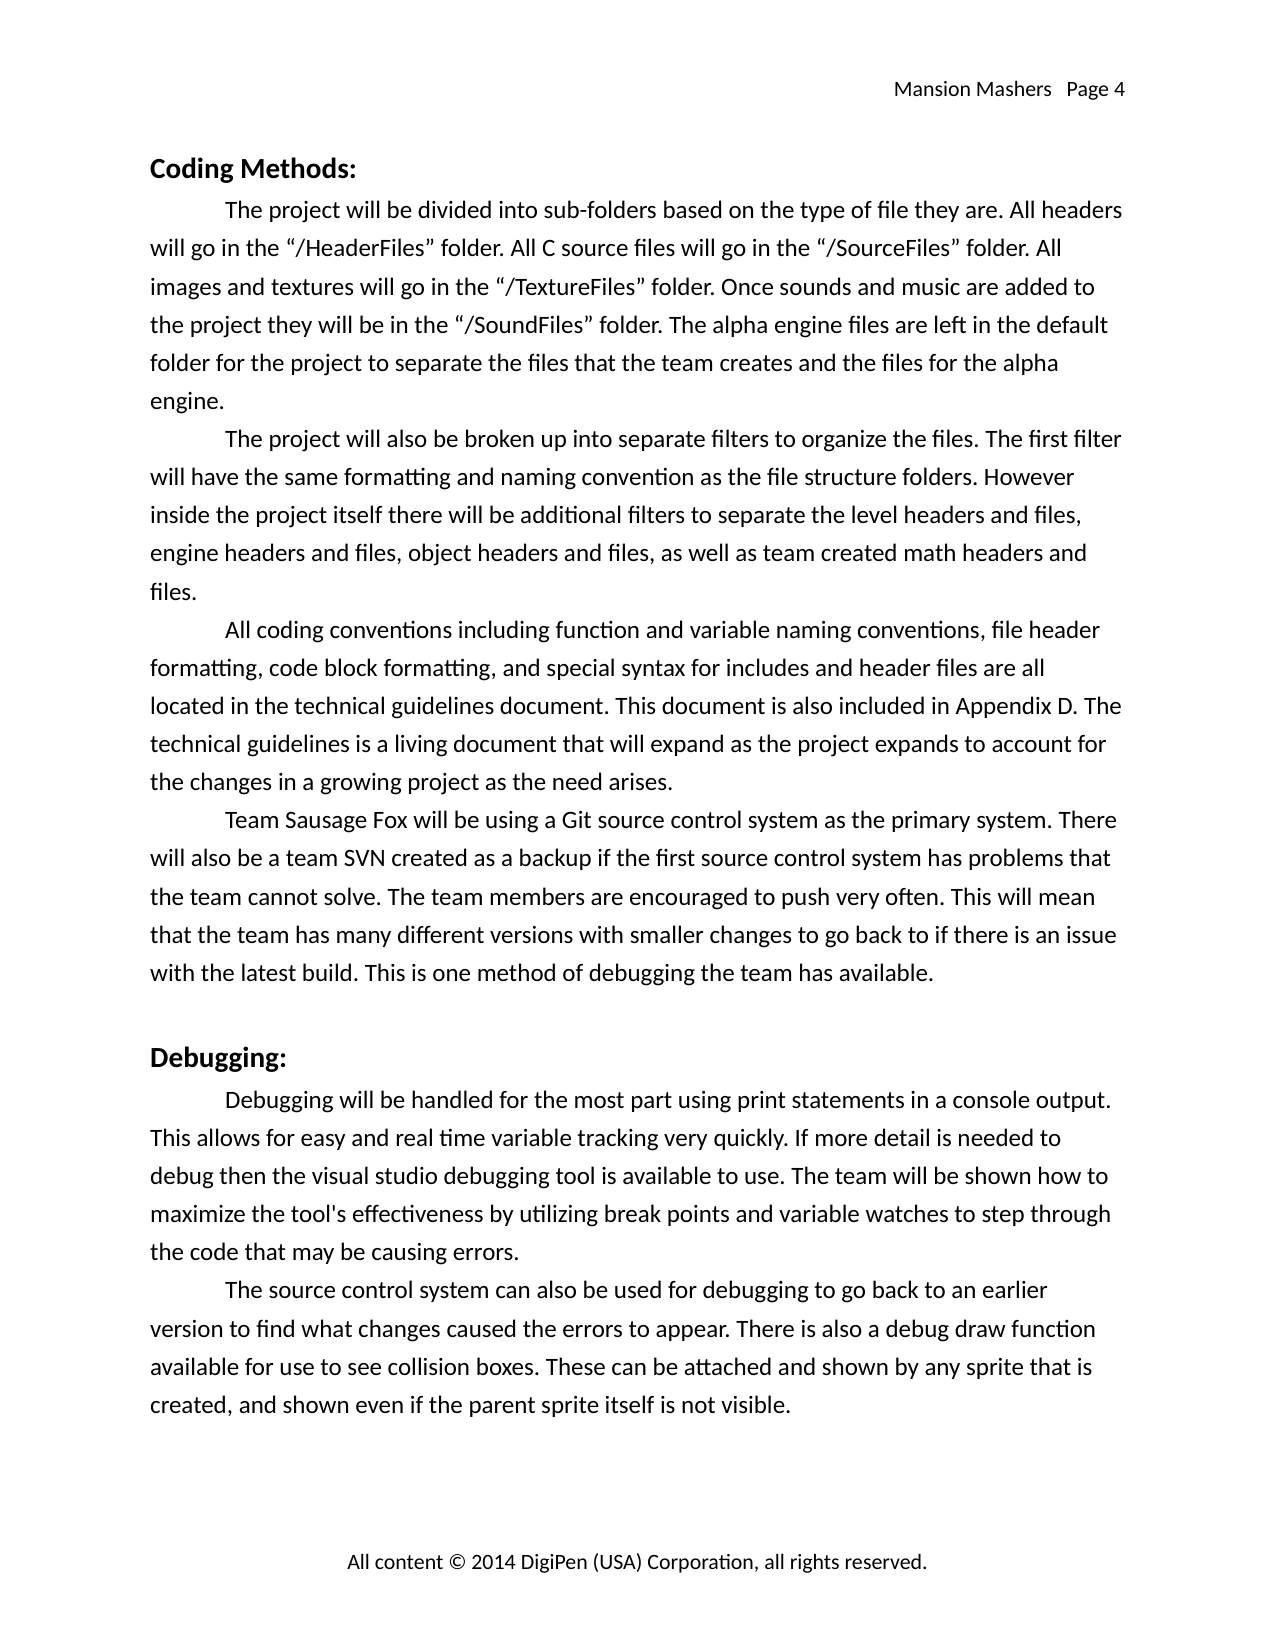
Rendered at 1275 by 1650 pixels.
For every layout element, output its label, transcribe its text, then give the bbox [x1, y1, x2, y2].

text Debugging: [150, 1039, 1125, 1075]
text Debugging will be handled for the most part using print statements in a console output. This allows for easy and real time variable tracking very quickly. If more detail is needed to debug then the visual studio debugging tool is available to use. The team will be shown how to maximize the tool's effectiveness by utilizing break points and variable watches to step through the code that may be causing errors. [150, 1084, 1125, 1267]
text All coding conventions including function and variable naming conventions, file header formatting, code block formatting, and special syntax for includes and header files are all located in the technical guidelines document. This document is also included in Appendix D. The technical guidelines is a living document that will expand as the project expands to account for the changes in a growing project as the need arises. [150, 614, 1125, 797]
text The project will also be broken up into separate filters to organize the files. The first filter will have the same formatting and naming convention as the file structure folders. However inside the project itself there will be additional filters to separate the level headers and files, engine headers and files, object headers and files, as well as team created math headers and files. [150, 423, 1125, 606]
text Coding Methods: [150, 150, 1125, 186]
text The project will be divided into sub-folders based on the type of file they are. All headers will go in the “/HeaderFiles” folder. All C source files will go in the “/SourceFiles” folder. All images and textures will go in the “/TextureFiles” folder. Once sounds and music are added to the project they will be in the “/SoundFiles” folder. The alpha engine files are left in the default folder for the project to separate the files that the team creates and the files for the alpha engine. [150, 194, 1125, 416]
text The source control system can also be used for debugging to go back to an earlier version to find what changes caused the errors to appear. There is also a debug draw function available for use to see collision boxes. These can be attached and shown by any sprite that is created, and shown even if the parent sprite itself is not visible. [150, 1275, 1125, 1419]
text Team Sausage Fox will be using a Git source control system as the primary system. There will also be a team SVN created as a backup if the first source control system has problems that the team cannot solve. The team members are encouraged to push very often. This will mean that the team has many different versions with smaller changes to go back to if there is an issue with the latest build. This is one method of debugging the team has available. [150, 804, 1125, 987]
